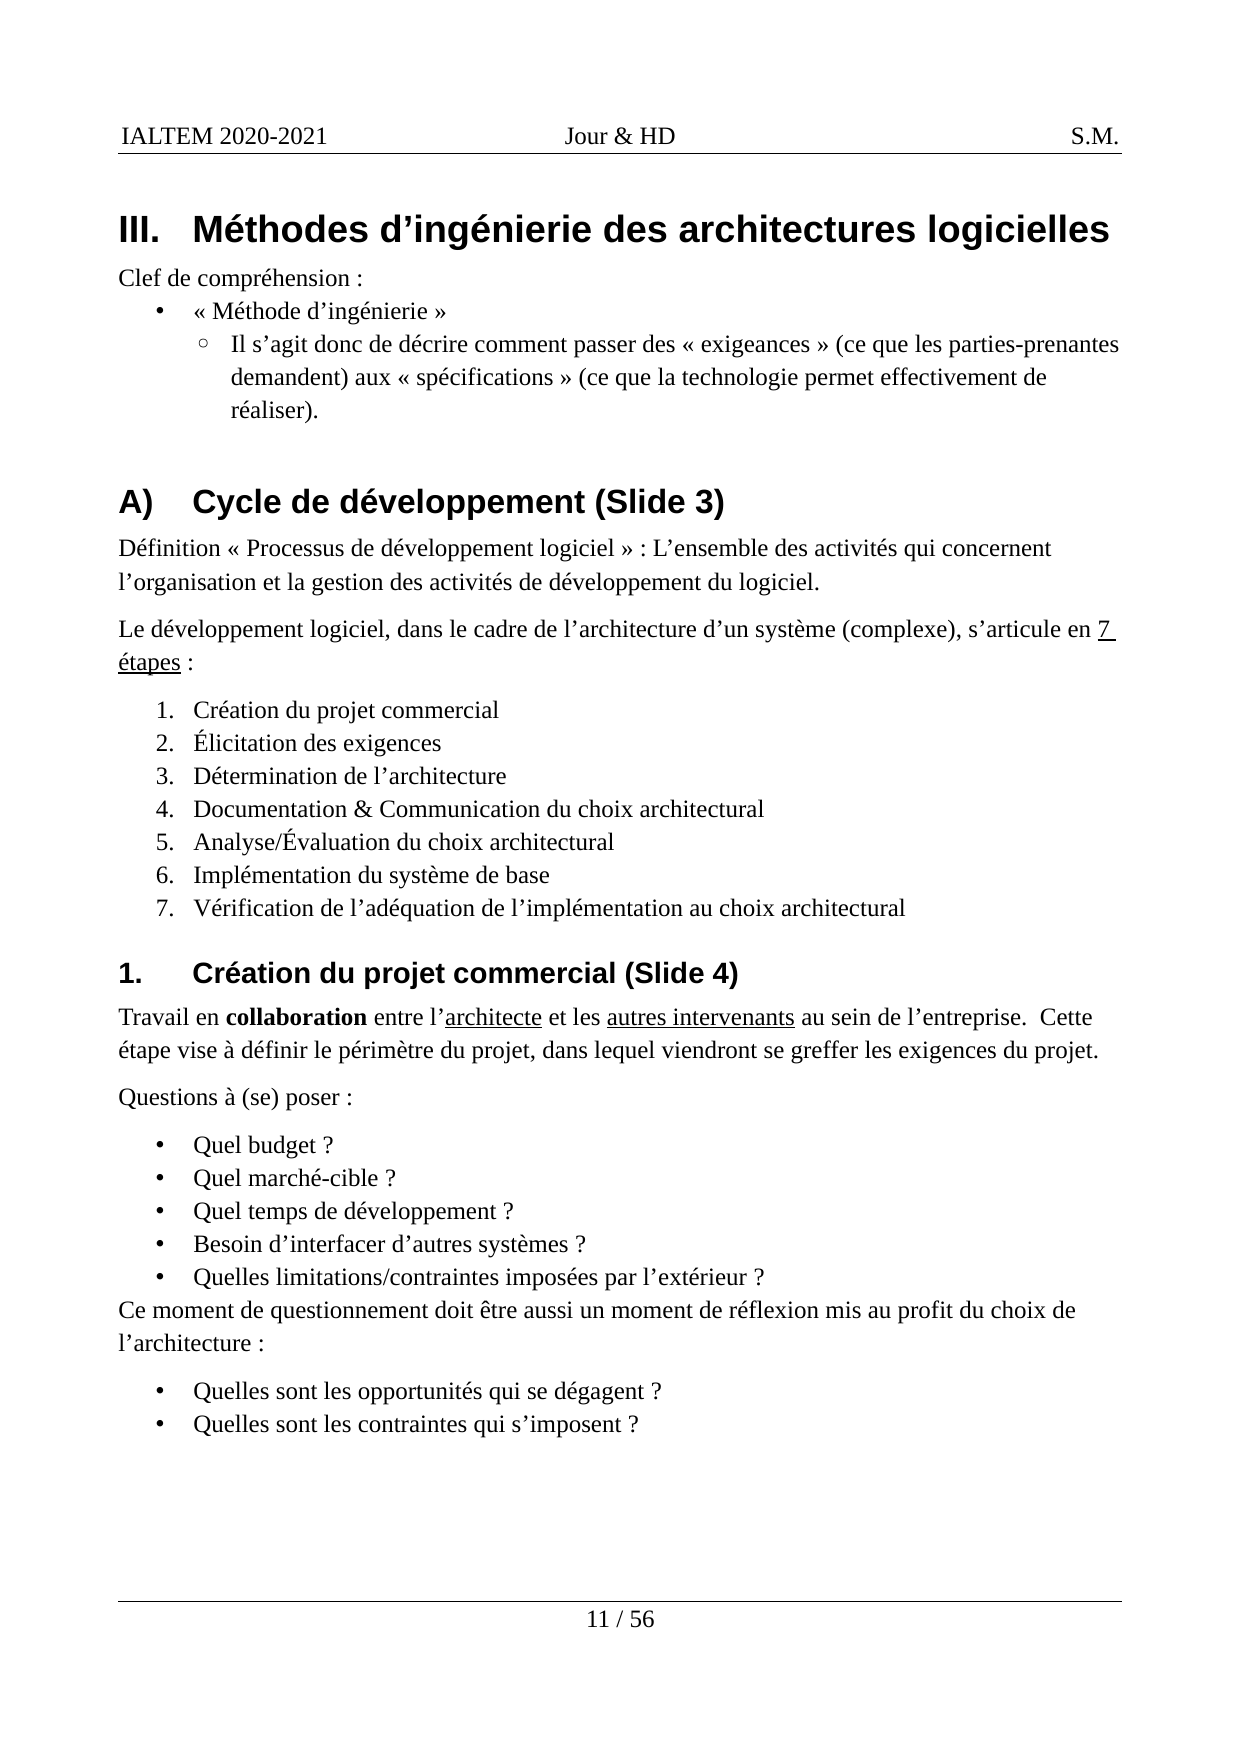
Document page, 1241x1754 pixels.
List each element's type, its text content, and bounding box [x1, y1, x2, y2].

list Besoin d’interfacer d’autres systèmes ? [156, 1229, 1122, 1258]
text Définition « Processus de développement logiciel » : L’ensemble des activités qui concernent l’organisation et la gestion des activités de développement du logiciel. [118, 533, 1122, 595]
list Quelles sont les contraintes qui s’imposent ? [156, 1409, 1122, 1437]
list Quelles limitations/contraintes imposées par l’extérieur ? [156, 1262, 1122, 1291]
text Questions à (se) poser : [118, 1082, 1122, 1111]
subtitle Méthodes d’ingénierie des architectures logicielles [118, 207, 1122, 251]
list « Méthode d’ingénierie » [156, 296, 1122, 325]
list Quelles sont les opportunités qui se dégagent ? [156, 1376, 1122, 1404]
list Élicitation des exigences [156, 728, 1122, 757]
subtitle Cycle de développement (Slide 3) [118, 482, 1122, 521]
list Quel marché-cible ? [156, 1163, 1122, 1192]
list Quel temps de développement ? [156, 1196, 1122, 1225]
text Travail en collaboration entre l’architecte et les autres intervenants au sein de l’entreprise. Cette étape vise à définir le périmètre du projet, dans lequel viendront se greffer les exigences du projet. [118, 1002, 1122, 1063]
subtitle Création du projet commercial (Slide 4) [118, 956, 1122, 989]
text Clef de compréhension : [118, 263, 1122, 292]
text Le développement logiciel, dans le cadre de l’architecture d’un système (complexe), s’articule en 7 étapes : [118, 614, 1122, 676]
list Il s’agit donc de décrire comment passer des « exigeances » (ce que les parties-prenantes demandent) aux « spécifications » (ce que la technologie permet effectivement de réaliser). [193, 329, 1122, 424]
list Détermination de l’architecture [156, 761, 1122, 789]
list Analyse/Évaluation du choix architectural [156, 827, 1122, 856]
list Documentation & Communication du choix architectural [156, 794, 1122, 823]
list Quel budget ? [156, 1130, 1122, 1159]
text Ce moment de questionnement doit être aussi un moment de réflexion mis au profit du choix de l’architecture : [118, 1295, 1122, 1357]
list Implémentation du système de base [156, 860, 1122, 889]
list Vérification de l’adéquation de l’implémentation au choix architectural [156, 893, 1122, 922]
list Création du projet commercial [156, 695, 1122, 723]
